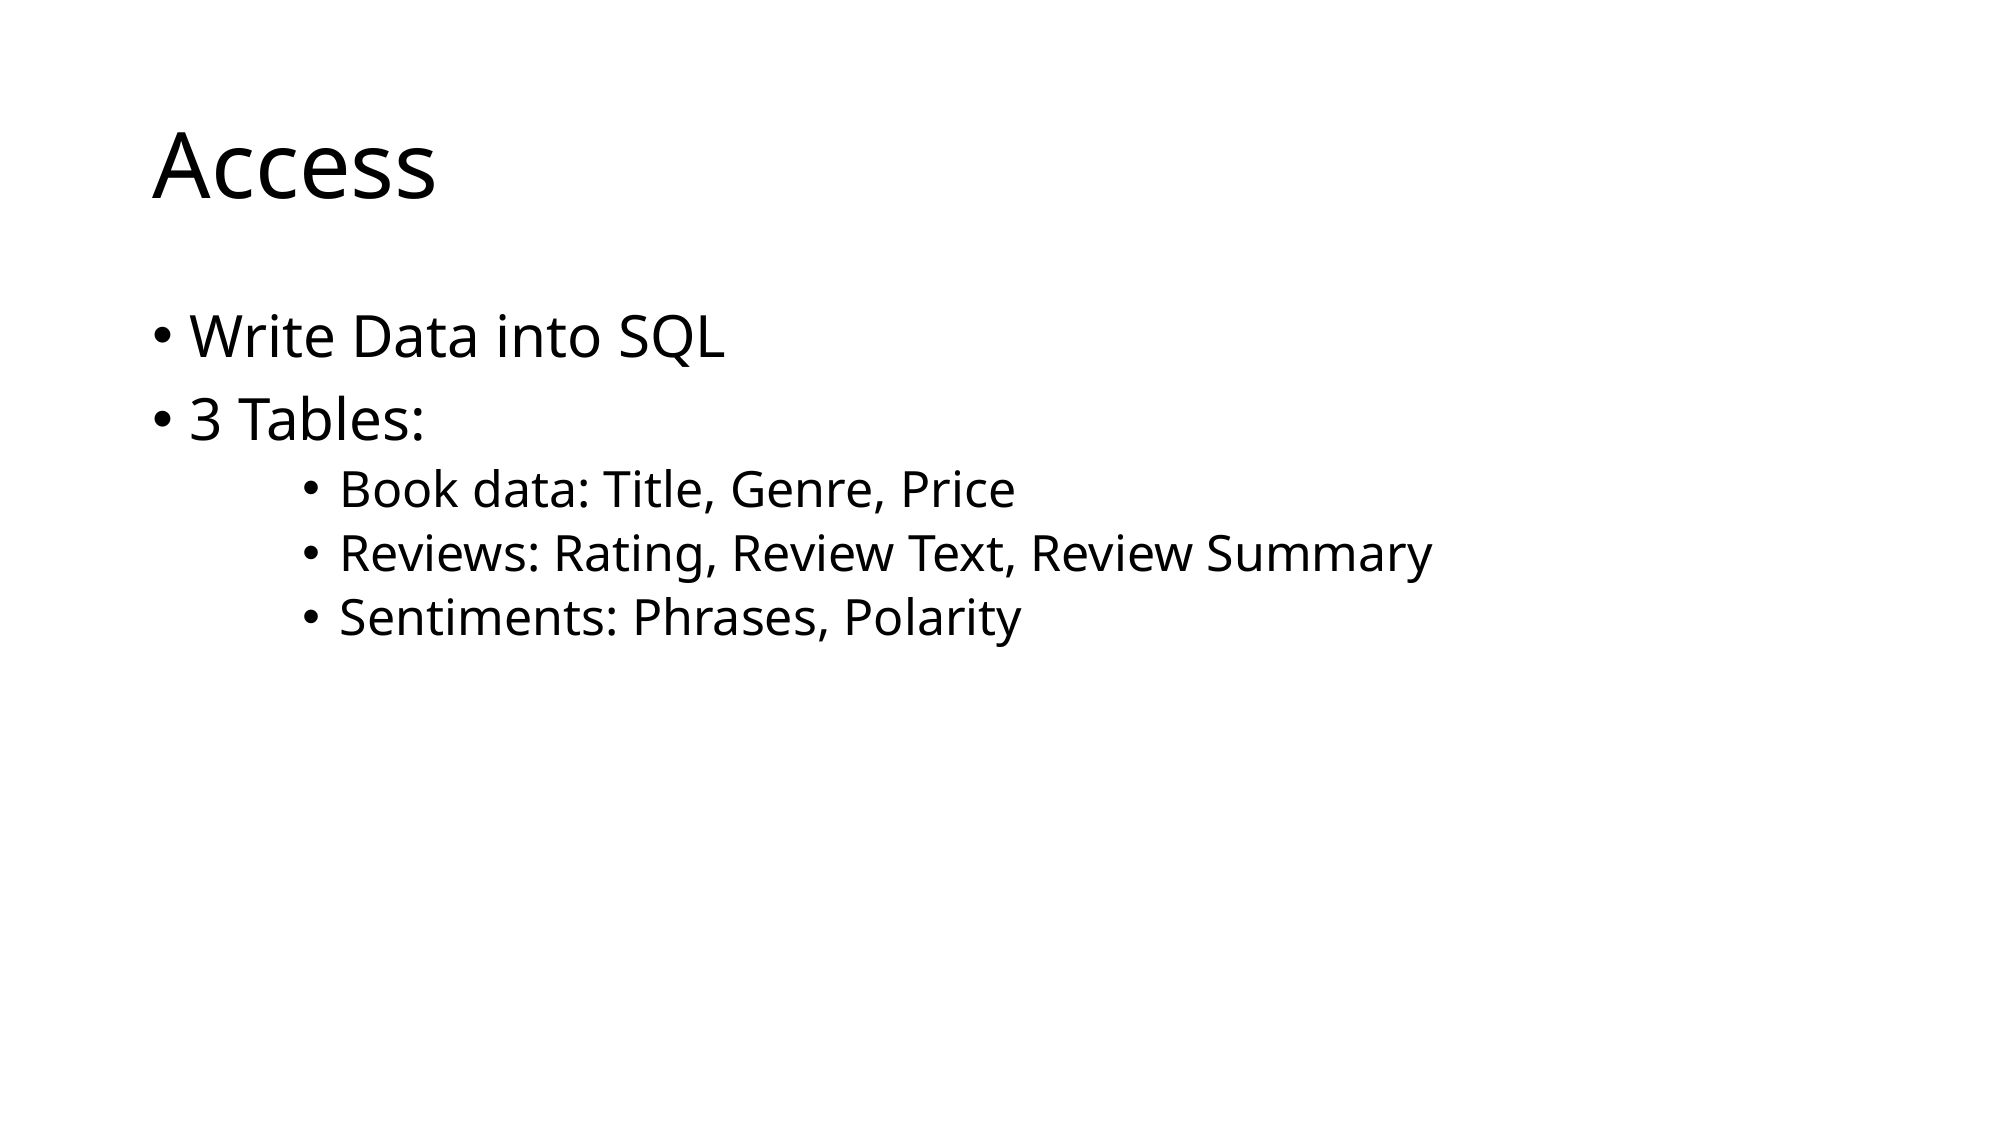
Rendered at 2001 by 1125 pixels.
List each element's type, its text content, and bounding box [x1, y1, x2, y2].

list Write Data into SQL 3 Tables: Book data: Title, Genre, Price Reviews: Rating, Review Text, Review Summary Sentiments: Phrases, Polarity [137, 299, 1863, 1014]
title Access [137, 59, 1863, 278]
